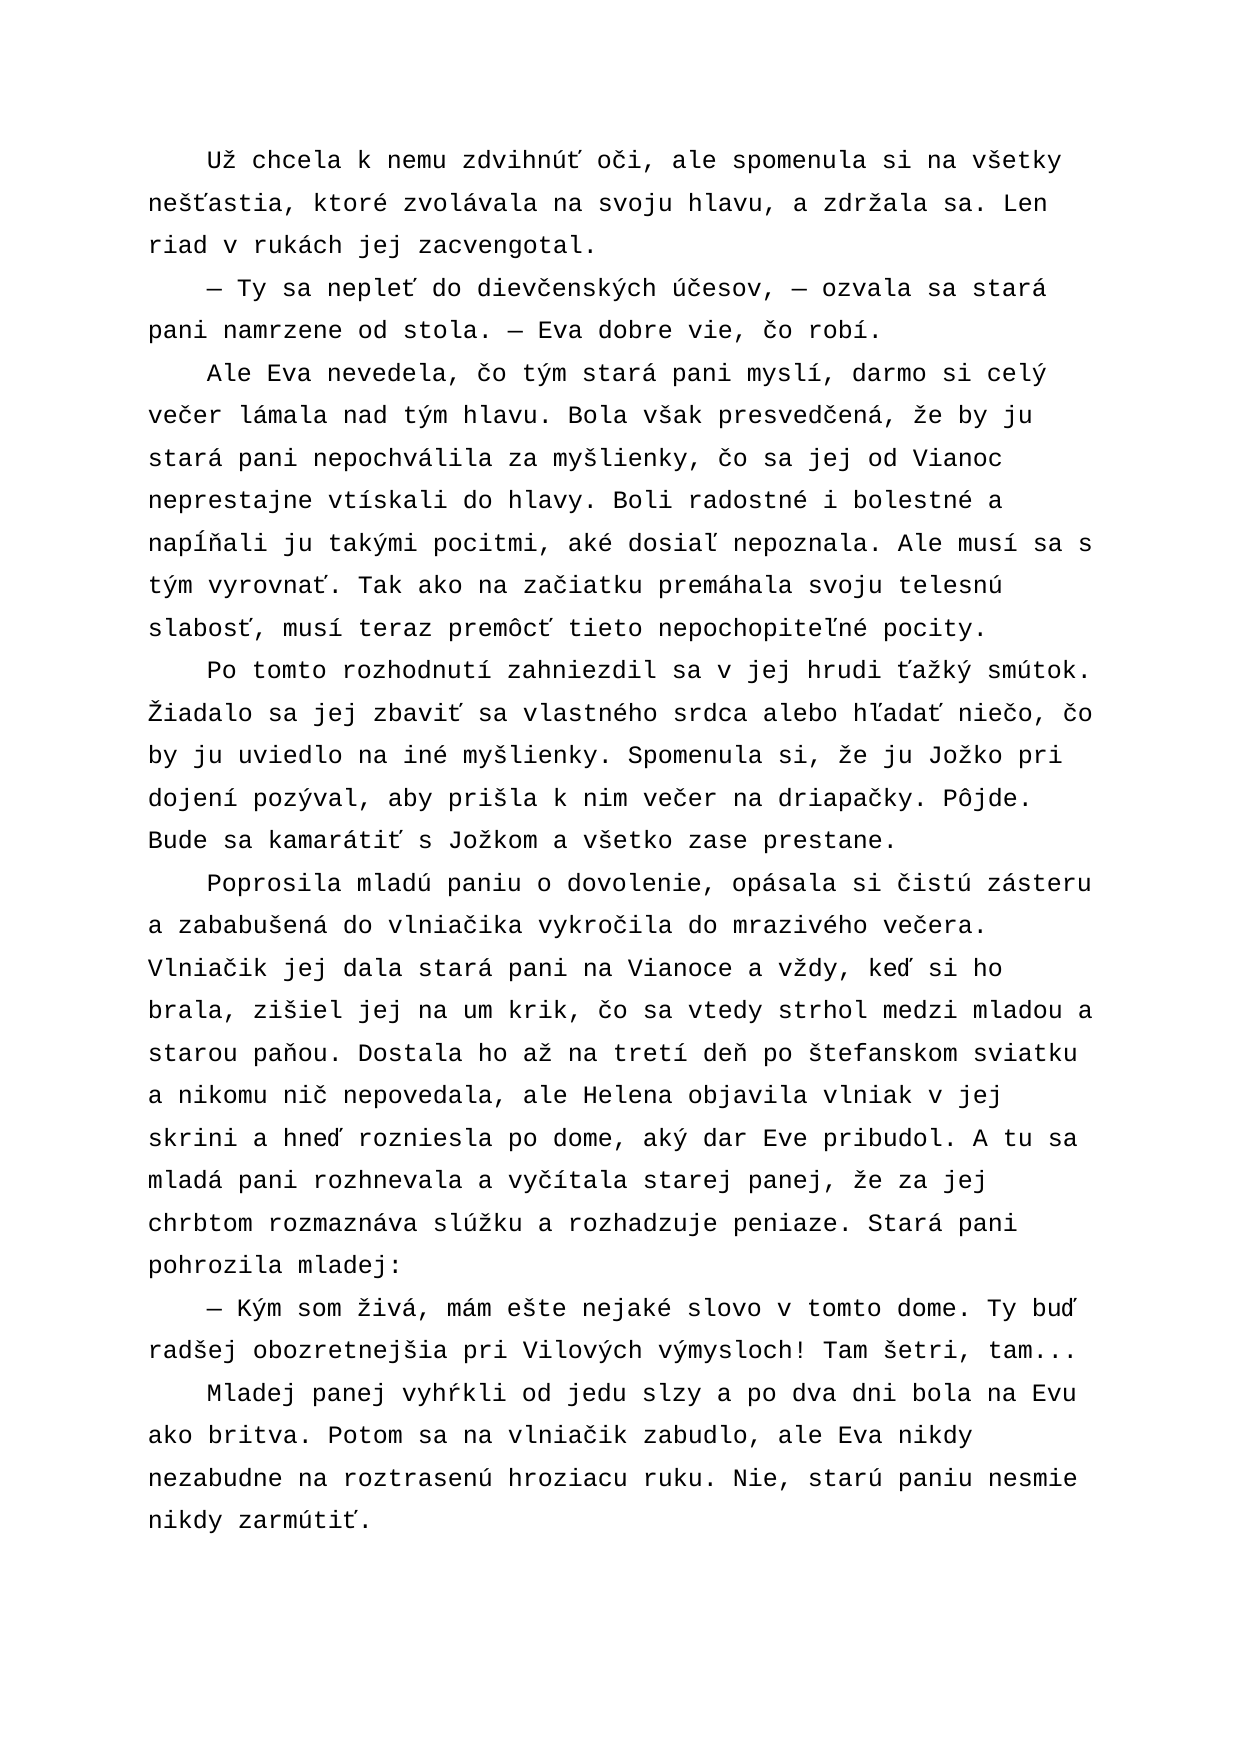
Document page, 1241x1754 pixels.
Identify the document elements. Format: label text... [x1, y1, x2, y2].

text Ale Eva nevedela, čo tým stará pani myslí, darmo si celý večer lámala nad tým hlavu. Bola však presvedčená, že by ju stará pani nepochválila za myšlienky, čo sa jej od Vianoc neprestajne vtískali do hlavy. Boli radostné i bolestné a napĺňali ju takými pocitmi, aké dosiaľ nepoznala. Ale musí sa s tým vyrovnať. Tak ako na začiatku premáhala svoju telesnú slabosť, musí teraz premôcť tieto nepochopiteľné pocity. [148, 360, 1093, 643]
text Poprosila mladú paniu o dovolenie, opásala si čistú zásteru a zababušená do vlniačika vykročila do mrazivého večera. Vlniačik jej dala stará pani na Vianoce a vždy, keď si ho brala, zišiel jej na um krik, čo sa vtedy strhol medzi mladou a starou paňou. Dostala ho až na tretí deň po štefanskom sviatku a nikomu nič nepovedala, ale Helena objavila vlniak v jej skrini a hneď rozniesla po dome, aký dar Eve pribudol. A tu sa mladá pani rozhnevala a vyčítala starej panej, že za jej chrbtom rozmaznáva slúžku a rozhadzuje peniaze. Stará pani pohrozila mladej: [148, 870, 1093, 1281]
text — Kým som živá, mám ešte nejaké slovo v tomto dome. Ty buď radšej obozretnejšia pri Vilových výmysloch! Tam šetri, tam... [148, 1295, 1093, 1366]
text Už chcela k nemu zdvihnúť oči, ale spomenula si na všetky nešťastia, ktoré zvolávala na svoju hlavu, a zdržala sa. Len riad v rukách jej zacvengotal. [148, 148, 1093, 261]
text Mladej panej vyhŕkli od jedu slzy a po dva dni bola na Evu ako britva. Potom sa na vlniačik zabudlo, ale Eva nikdy nezabudne na roztrasenú hroziacu ruku. Nie, starú paniu nesmie nikdy zarmútiť. [148, 1380, 1093, 1536]
text Po tomto rozhodnutí zahniezdil sa v jej hrudi ťažký smútok. Žiadalo sa jej zbaviť sa vlastného srdca alebo hľadať niečo, čo by ju uviedlo na iné myšlienky. Spomenula si, že ju Jožko pri dojení pozýval, aby prišla k nim večer na driapačky. Pôjde. Bude sa kamarátiť s Jožkom a všetko zase prestane. [148, 658, 1093, 856]
text — Ty sa nepleť do dievčenských účesov, — ozvala sa stará pani namrzene od stola. — Eva dobre vie, čo robí. [148, 275, 1093, 346]
